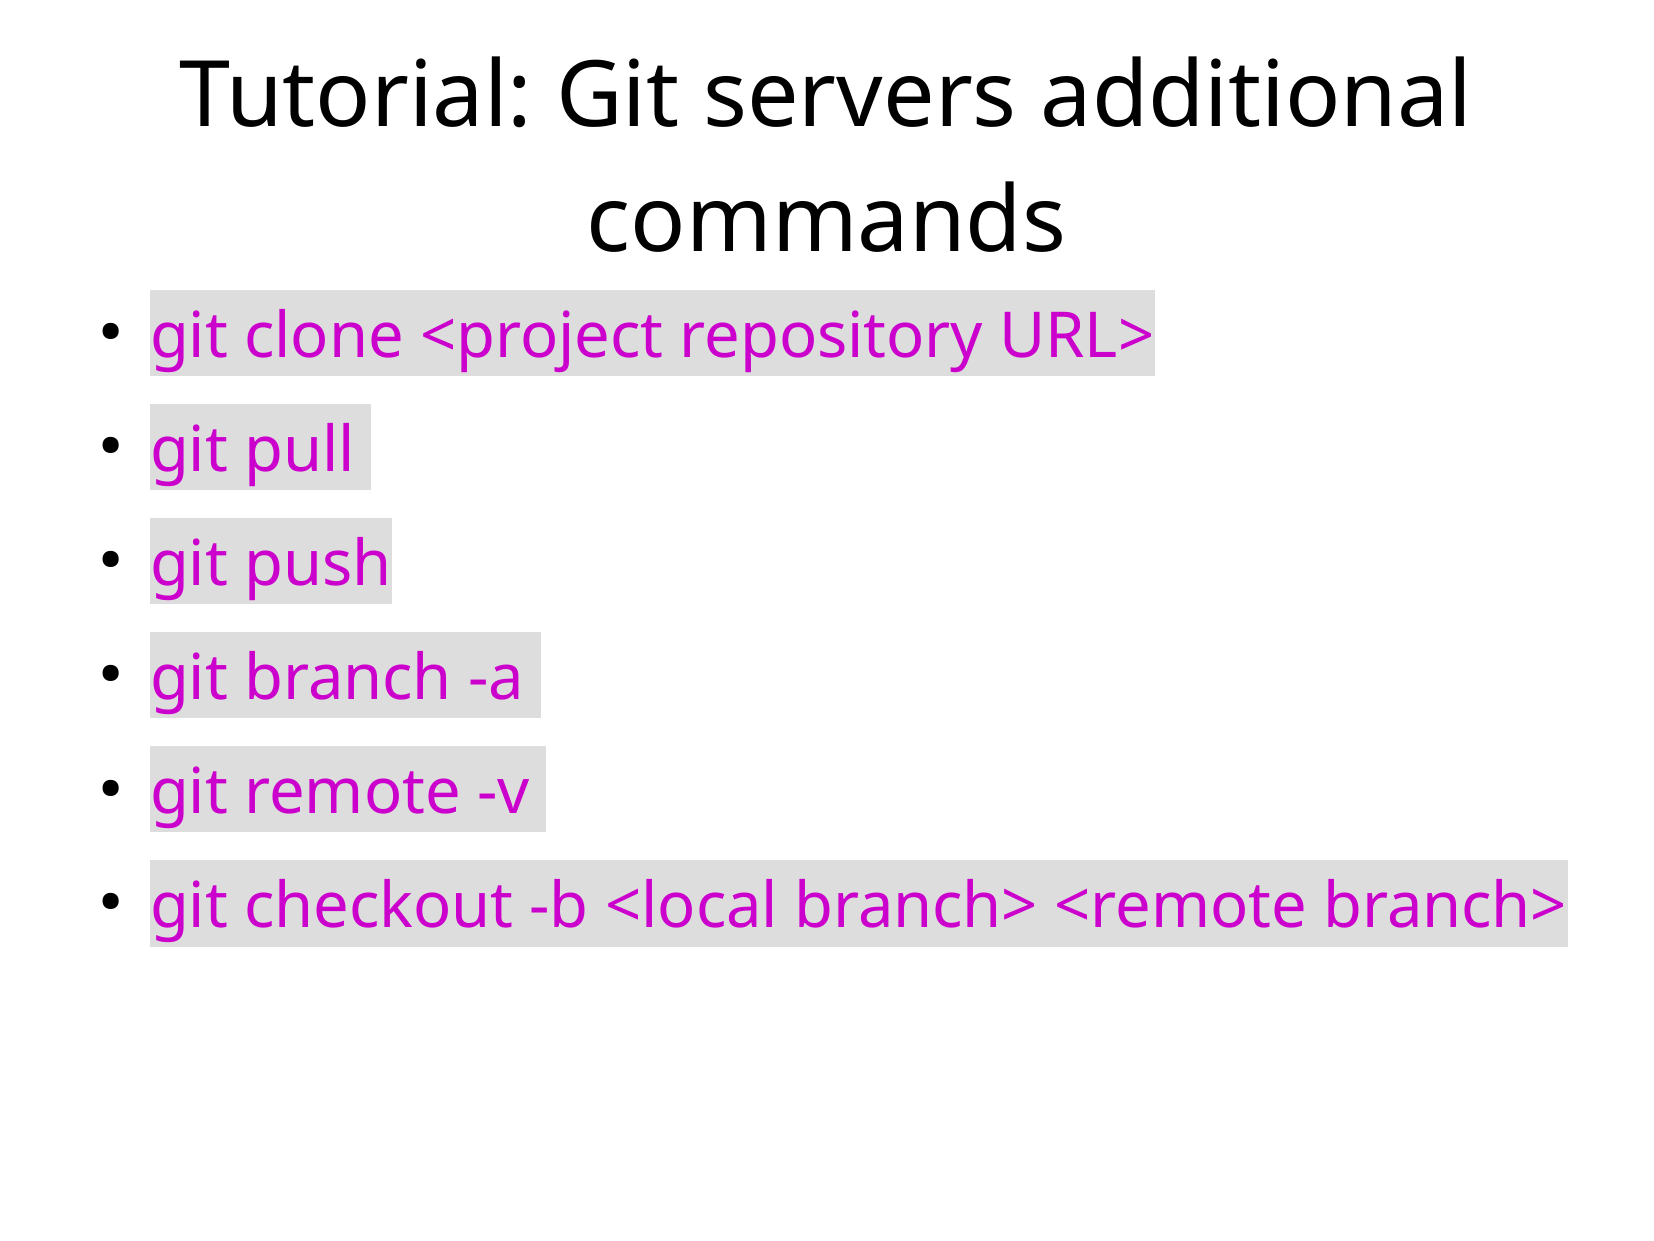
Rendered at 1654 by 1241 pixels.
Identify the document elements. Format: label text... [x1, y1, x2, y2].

title Tutorial: Git servers additional commands [82, 27, 1571, 279]
list git clone <project repository URL> git pull git push git branch -a git remote -v git checkout -b <local branch> <remote branch> [82, 290, 1571, 1010]
